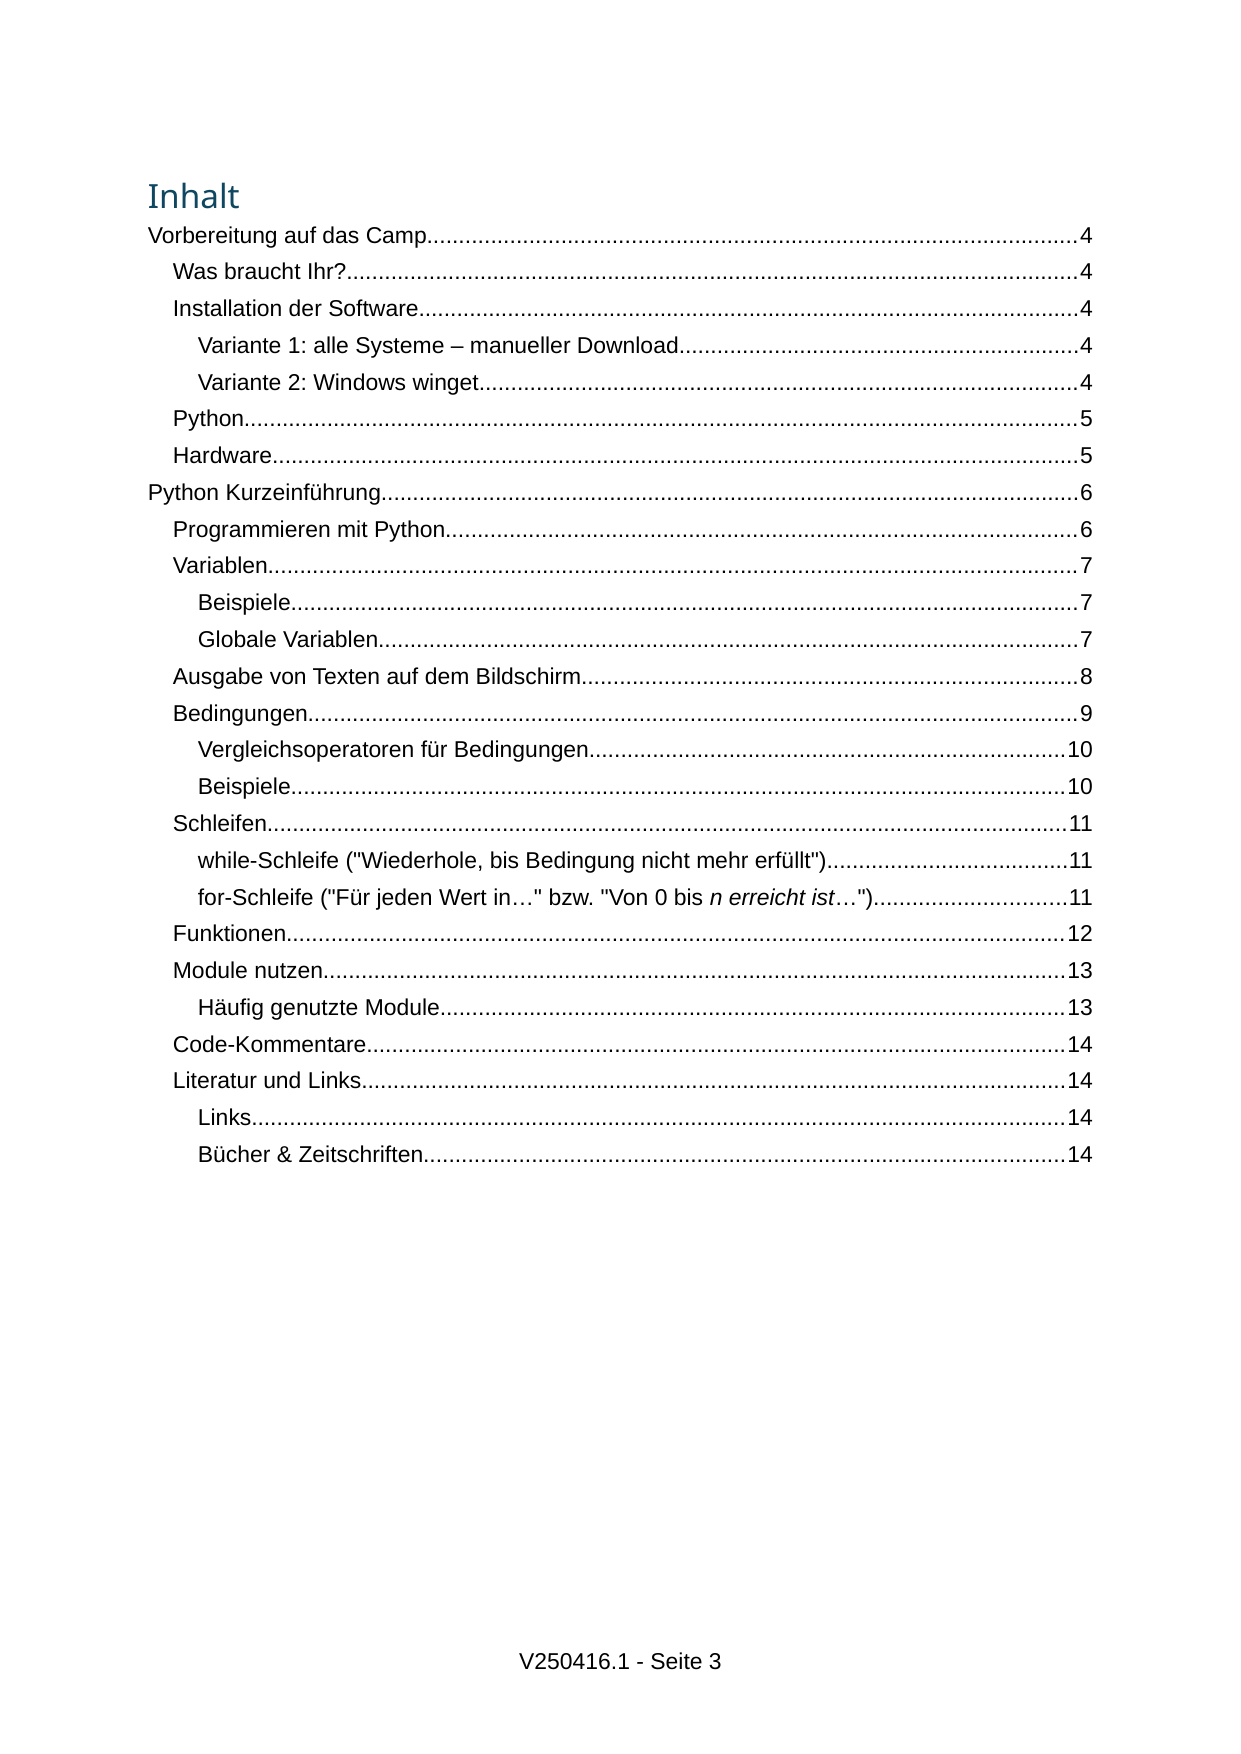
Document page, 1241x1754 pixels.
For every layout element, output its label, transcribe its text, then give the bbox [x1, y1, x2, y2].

text Globale Variablen 7 [198, 626, 1093, 652]
text Bücher & Zeitschriften 14 [198, 1141, 1093, 1167]
text Code-Kommentare 14 [173, 1031, 1093, 1057]
text Programmieren mit Python 6 [173, 516, 1093, 542]
text Variante 1: alle Systeme – manueller Download 4 [198, 332, 1093, 358]
text Module nutzen 13 [173, 957, 1093, 983]
text Funktionen 12 [173, 920, 1093, 947]
text Vergleichsoperatoren für Bedingungen 10 [198, 736, 1093, 763]
text Häufig genutzte Module 13 [198, 994, 1093, 1020]
text Schleifen 11 [173, 810, 1093, 836]
text Installation der Software 4 [173, 295, 1093, 321]
text while-Schleife ("Wiederhole, bis Bedingung nicht mehr erfüllt") 11 [198, 847, 1093, 873]
text Vorbereitung auf das Camp 4 [148, 222, 1093, 248]
text Python Kurzeinführung 6 [148, 479, 1093, 505]
text Ausgabe von Texten auf dem Bildschirm 8 [173, 663, 1093, 689]
text Was braucht Ihr? 4 [173, 258, 1093, 285]
text Literatur und Links 14 [173, 1067, 1093, 1094]
text Beispiele 10 [198, 773, 1093, 799]
text Variablen 7 [173, 552, 1093, 579]
text Hardware 5 [173, 442, 1093, 468]
text Python 5 [173, 405, 1093, 432]
text Bedingungen 9 [173, 699, 1093, 726]
subtitle Inhalt [148, 173, 1093, 218]
text Variante 2: Windows winget 4 [198, 369, 1093, 395]
text Links 14 [198, 1104, 1093, 1130]
text for-Schleife ("Für jeden Wert in…" bzw. "Von 0 bis n erreicht ist…") 11 [198, 883, 1093, 910]
text Beispiele 7 [198, 589, 1093, 616]
